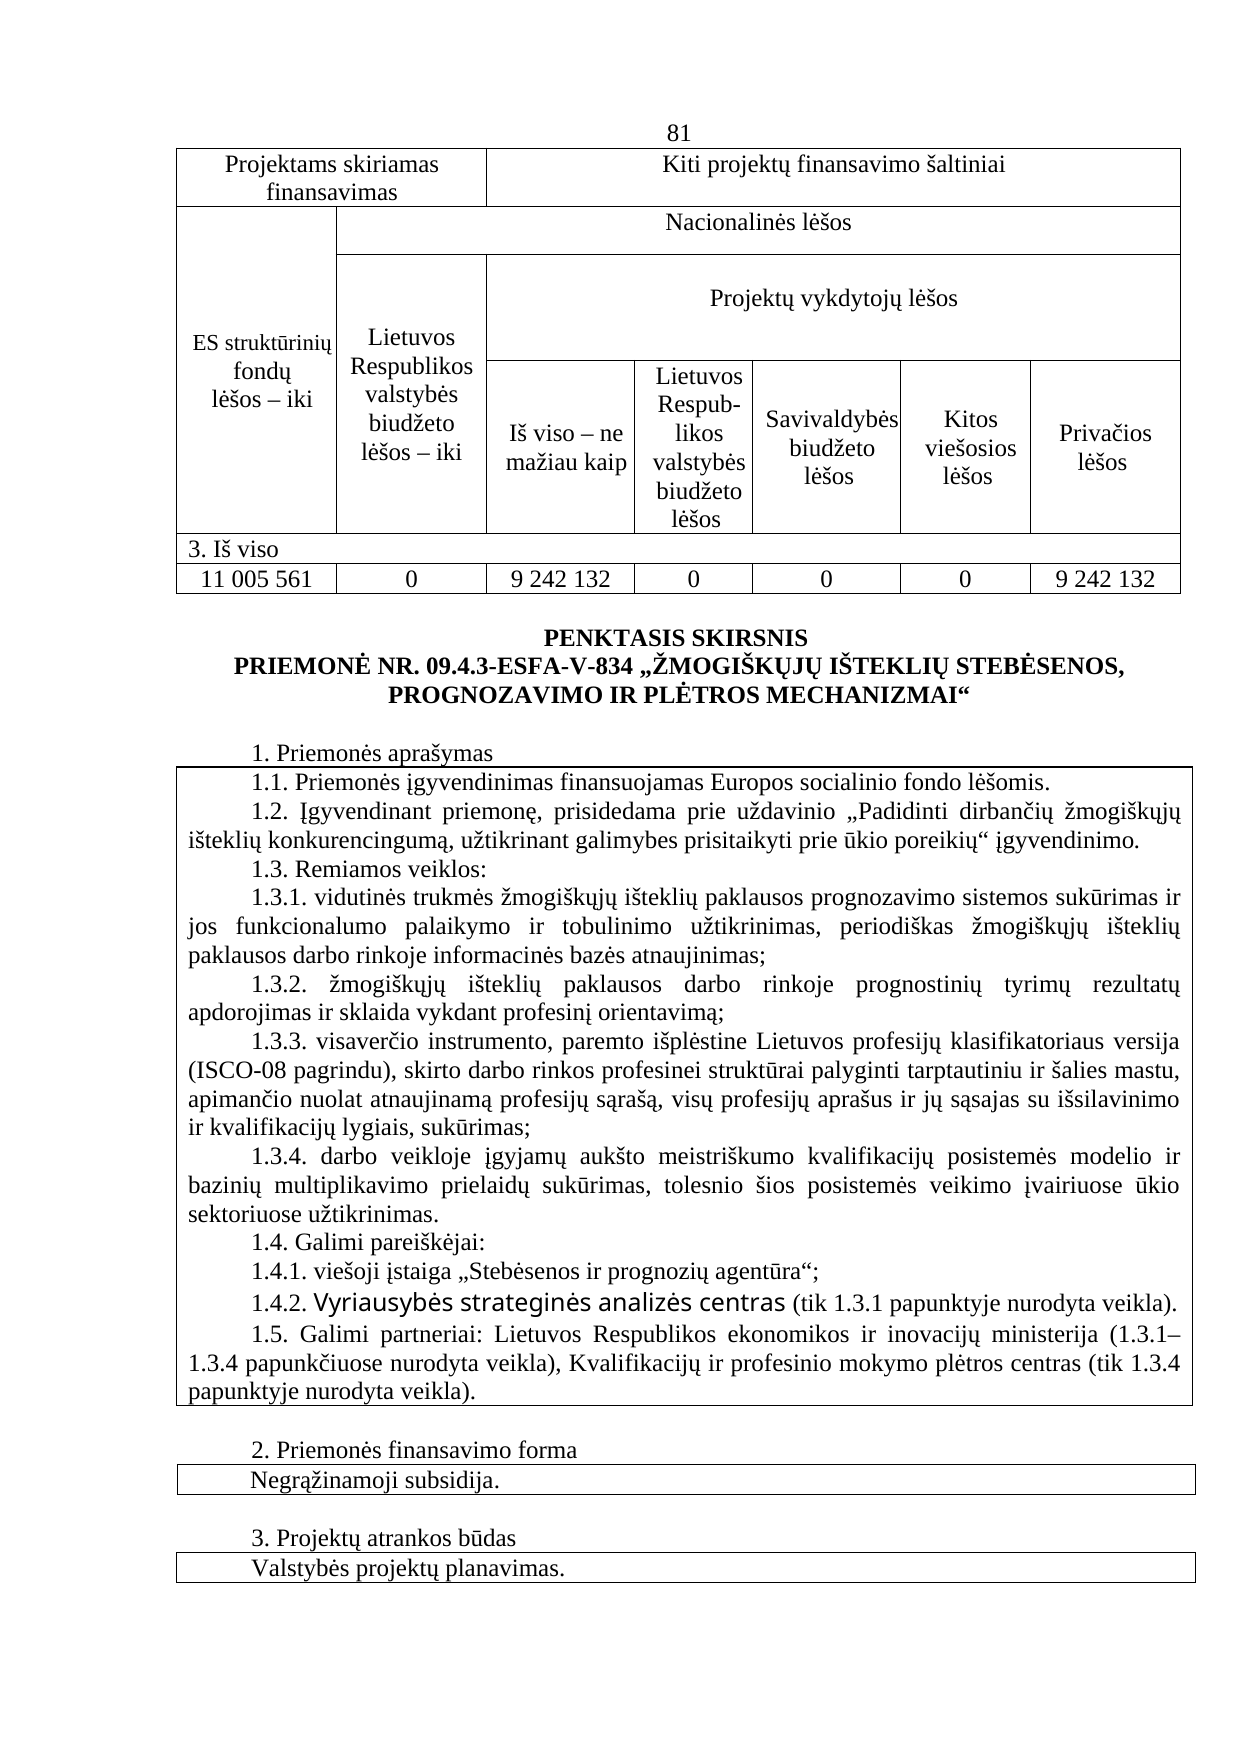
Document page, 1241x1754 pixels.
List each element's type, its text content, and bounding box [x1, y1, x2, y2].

table_cell Kitos viešosios lėšos [901, 361, 1030, 533]
table_cell Savivaldybės biudžeto lėšos [753, 361, 900, 533]
table_header Kiti projektų finansavimo šaltiniai [487, 149, 1180, 206]
table_cell Privačios lėšos [1031, 361, 1180, 533]
table_header Negrąžinamoji subsidija. [178, 1465, 1195, 1493]
table_header Projektams skiriamas finansavimas [177, 149, 486, 206]
text 3. Projektų atrankos būdas [177, 1523, 1181, 1552]
text 2. Priemonės finansavimo forma [177, 1435, 1181, 1464]
table_cell Nacionalinės lėšos [337, 207, 1180, 253]
table_cell 0 [901, 564, 1030, 593]
table_cell Projektų vykdytojų lėšos [487, 255, 1180, 360]
table_cell 0 [635, 564, 752, 593]
table_cell ES struktūrinių fondų lėšos – iki [177, 207, 336, 533]
text PRIEMONĖ NR. 09.4.3-ESFA-V-834 „Žmogiškųjų išteklių stebėsenos, prognozavimo ir plėtros mechanizmai“ [177, 651, 1181, 709]
table_cell Lietuvos Respublikos valstybės biudžeto lėšos – iki [337, 255, 486, 533]
table_cell 1.4. Galimi pareiškėjai: 1.4.1. viešoji įstaiga „Stebėsenos ir prognozių agentūra“; 1.4.2. Vyriausybės strateginės analizės centras (tik 1.3.1 papunktyje nurodyta veikla). [177, 1228, 1192, 1319]
text 1. Priemonės aprašymas [177, 738, 1181, 766]
table_cell 0 [753, 564, 900, 593]
table_cell 9 242 132 [1031, 564, 1180, 593]
table_cell Lietuvos Respub-likos valstybės biudžeto lėšos [635, 361, 752, 533]
table_cell 1.5. Galimi partneriai: Lietuvos Respublikos ekonomikos ir inovacijų ministerija (1.3.1–1.3.4 papunkčiuose nurodyta veikla), Kvalifikacijų ir profesinio mokymo plėtros centras (tik 1.3.4 papunktyje nurodyta veikla). [177, 1319, 1192, 1405]
table_cell 1.3. Remiamos veiklos: 1.3.1. vidutinės trukmės žmogiškųjų išteklių paklausos prognozavimo sistemos sukūrimas ir jos funkcionalumo palaikymo ir tobulinimo užtikrinimas, periodiškas žmogiškųjų išteklių paklausos darbo rinkoje informacinės bazės atnaujinimas; 1.3.2. žmogiškųjų išteklių paklausos darbo rinkoje prognostinių tyrimų rezultatų apdorojimas ir sklaida vykdant profesinį orientavimą; 1.3.3. visaverčio instrumento, paremto išplėstine Lietuvos profesijų klasifikatoriaus versija (ISCO-08 pagrindu), skirto darbo rinkos profesinei struktūrai palyginti tarptautiniu ir šalies mastu, apimančio nuolat atnaujinamą profesijų sąrašą, visų profesijų aprašus ir jų sąsajas su išsilavinimo ir kvalifikacijų lygiais, sukūrimas; 1.3.4. darbo veikloje įgyjamų aukšto meistriškumo kvalifikacijų posistemės modelio ir bazinių multiplikavimo prielaidų sukūrimas, tolesnio šios posistemės veikimo įvairiuose ūkio sektoriuose užtikrinimas. [177, 854, 1192, 1227]
table_cell 1.2. Įgyvendinant priemonę, prisidedama prie uždavinio „Padidinti dirbančių žmogiškųjų išteklių konkurencingumą, užtikrinant galimybes prisitaikyti prie ūkio poreikių“ įgyvendinimo. [177, 796, 1192, 854]
table_header 1.1. Priemonės įgyvendinimas finansuojamas Europos socialinio fondo lėšomis. [177, 768, 1192, 796]
text PENKTASIS SKIRSNIS [177, 623, 1181, 651]
table_cell 11 005 561 [177, 564, 336, 593]
table_cell 9 242 132 [487, 564, 634, 593]
table_header Valstybės projektų planavimas. [177, 1553, 1195, 1582]
table_cell Iš viso – ne mažiau kaip [487, 361, 634, 533]
table_cell 0 [337, 564, 486, 593]
table_cell 3. Iš viso [177, 534, 1180, 563]
